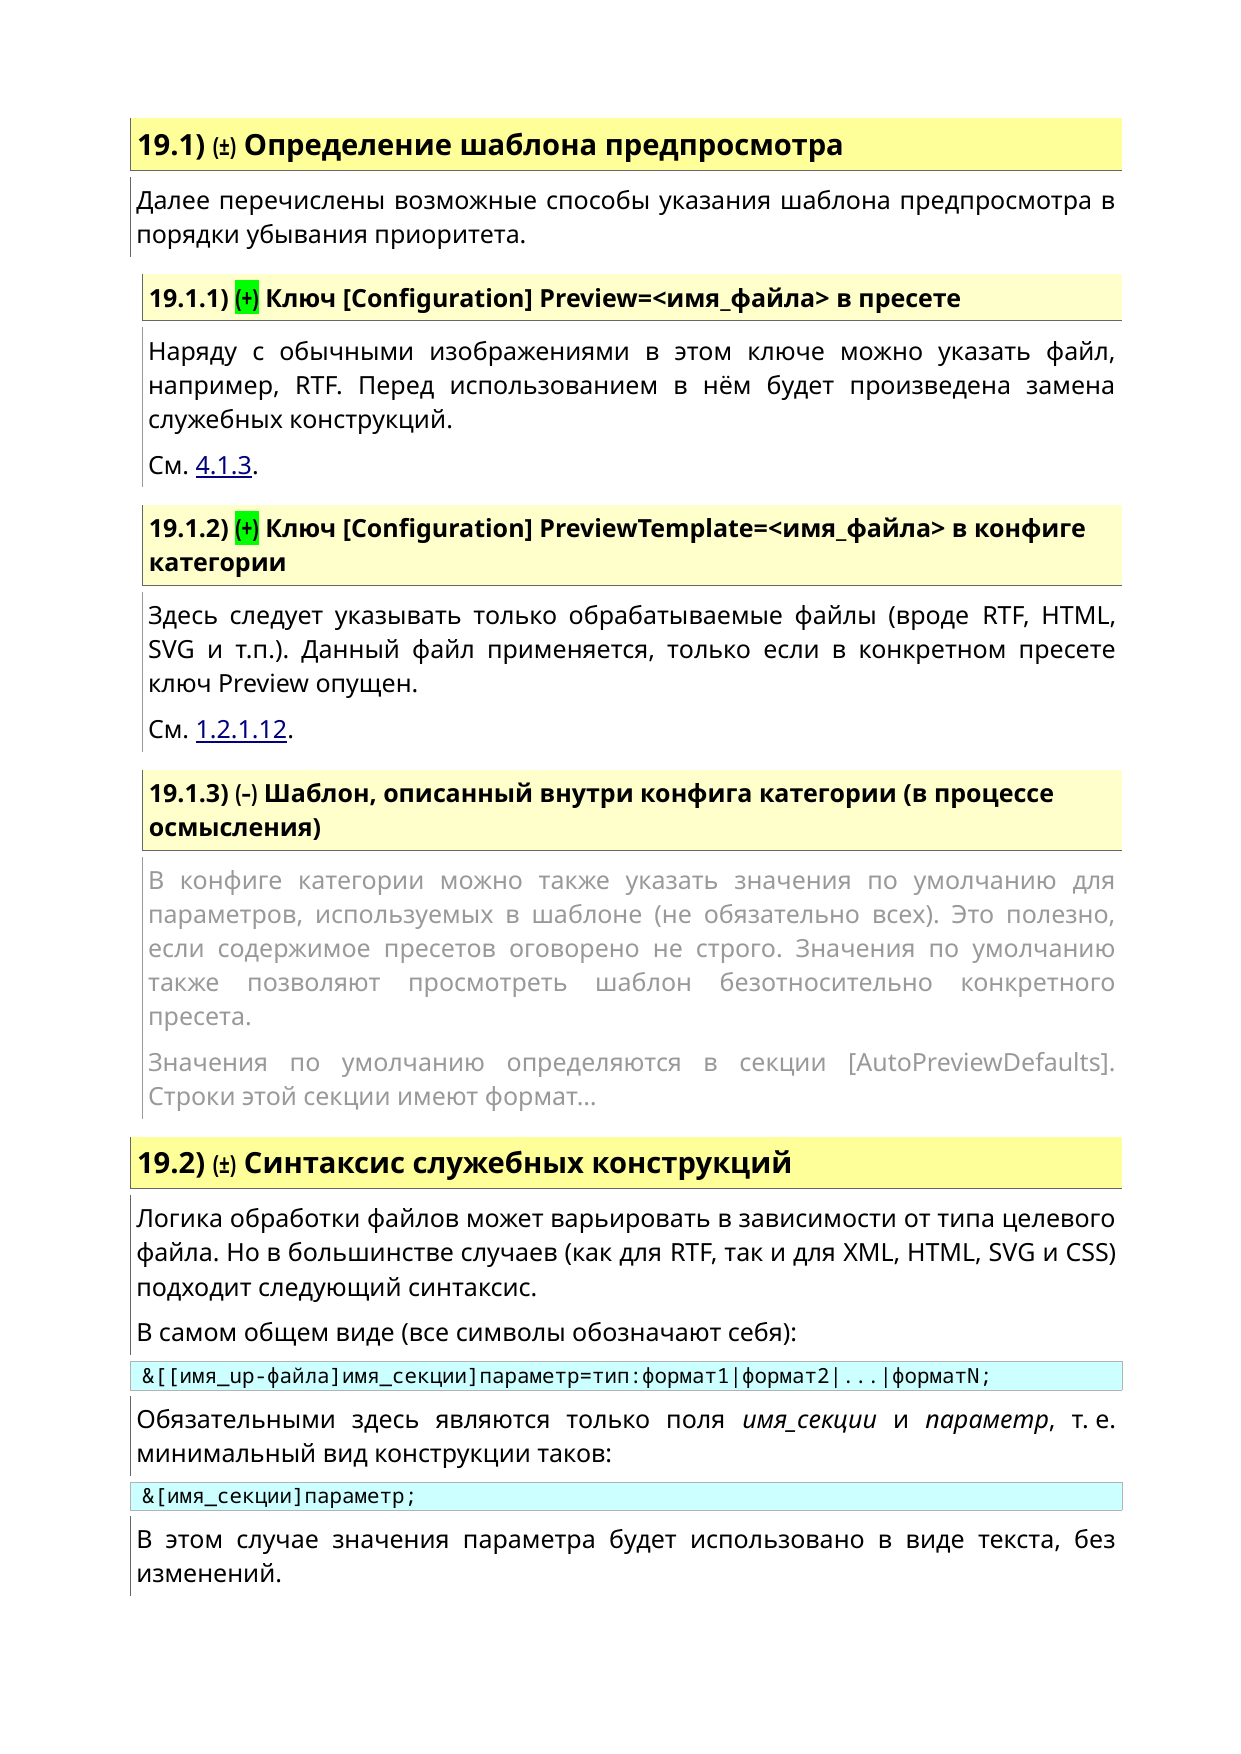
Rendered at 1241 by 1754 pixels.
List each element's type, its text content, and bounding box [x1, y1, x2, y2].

text Обязательными здесь являются только поля имя_секции и параметр, т. е. минимальный вид конструкции таков: [131, 1396, 1122, 1476]
text Значения по умолчанию определяются в секции [AutoPreviewDefaults]. Строки этой секции имеют формат… [143, 1039, 1122, 1119]
subtitle (–) Шаблон, описанный внутри конфига категории (в процессе осмысления) [143, 770, 1122, 850]
text В самом общем виде (все символы обозначают себя): [131, 1309, 1122, 1355]
text В этом случае значения параметра будет использовано в виде текста, без изменений. [131, 1516, 1122, 1596]
subtitle (+) Ключ [Configuration] Preview=<имя_файла> в пресете [143, 274, 1122, 320]
text &[[имя_up-файла]имя_секции]параметр=тип:формат1|формат2|...|форматN; [131, 1362, 1122, 1390]
text Далее перечислены возможные способы указания шаблона предпросмотра в порядки убывания приоритета. [131, 177, 1122, 257]
subtitle (±) Определение шаблона предпросмотра [131, 118, 1122, 170]
text &[имя_секции]параметр; [131, 1483, 1122, 1510]
text Здесь следует указывать только обрабатываемые файлы (вроде RTF, HTML, SVG и т.п.). Данный файл применяется, только если в конкретном пресете ключ Preview опущен. [143, 592, 1122, 700]
text См. 1.2.1.12. [143, 706, 1122, 752]
text Логика обработки файлов может варьировать в зависимости от типа целевого файла. Но в большинстве случаев (как для RTF, так и для XML, HTML, SVG и CSS) подходит следующий синтаксис. [131, 1195, 1122, 1303]
subtitle (±) Синтаксис служебных конструкций [131, 1137, 1122, 1188]
text См. 4.1.3. [143, 441, 1122, 487]
text В конфиге категории можно также указать значения по умолчанию для параметров, используемых в шаблоне (не обязательно всех). Это полезно, если содержимое пресетов оговорено не строго. Значения по умолчанию также позволяют просмотреть шаблон безотносительно конкретного пресета. [143, 857, 1122, 1033]
text Наряду с обычными изображениями в этом ключе можно указать файл, например, RTF. Перед использованием в нём будет произведена замена служебных конструкций. [143, 327, 1122, 435]
subtitle (+) Ключ [Configuration] PreviewTemplate=<имя_файла> в конфиге категории [143, 505, 1122, 585]
